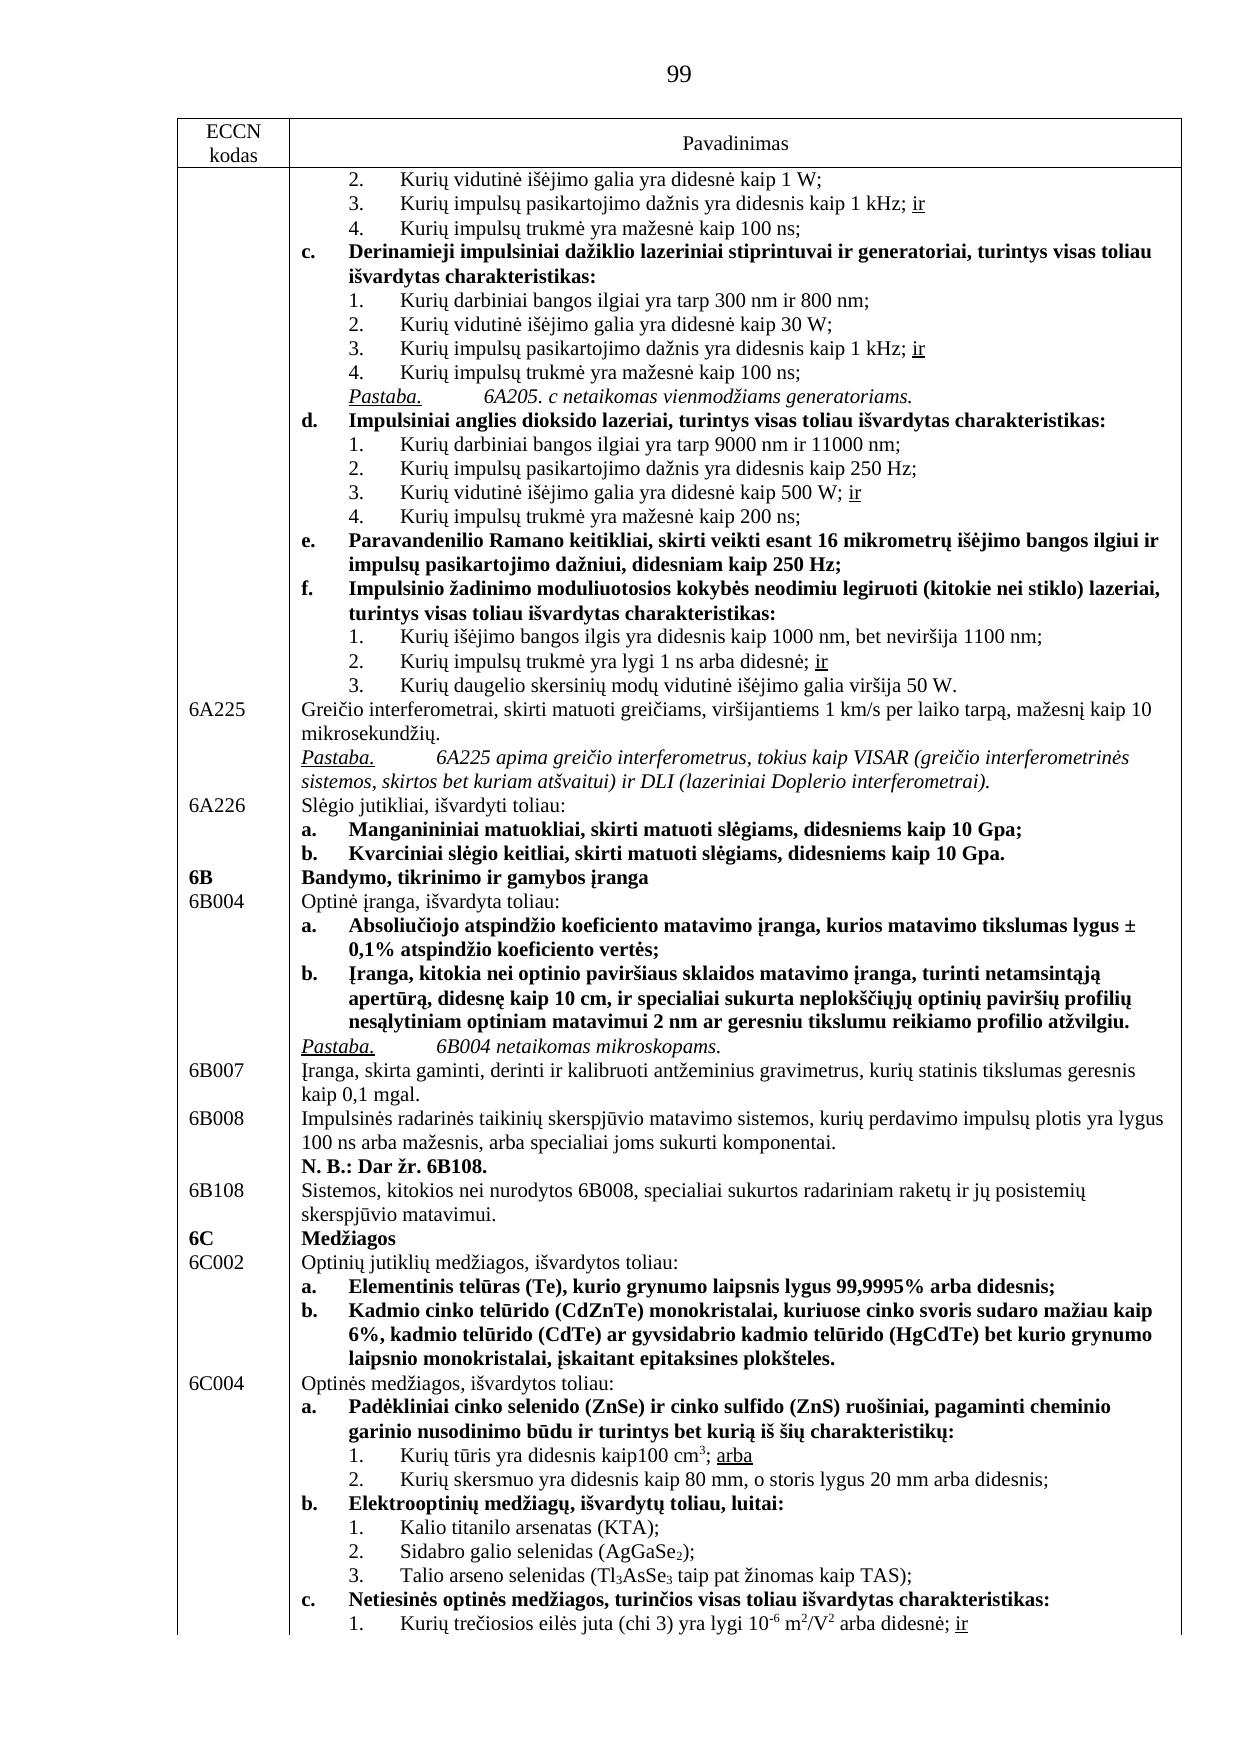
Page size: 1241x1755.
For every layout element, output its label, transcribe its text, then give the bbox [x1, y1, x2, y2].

table_cell 6A225 [178, 697, 289, 745]
table_cell Kurių impulsų trukmė yra mažesnė kaip 200 ns; [389, 504, 1181, 528]
table_cell 2. [337, 168, 389, 191]
table_cell [290, 191, 337, 215]
table_cell 1. [337, 432, 389, 456]
table_cell [178, 1515, 289, 1539]
table_cell [178, 504, 289, 528]
table_cell 1. [337, 1515, 389, 1539]
table_cell Padėkliniai cinko selenido (ZnSe) ir cinko sulfido (ZnS) ruošiniai, pagaminti cheminio garinio nusodinimo būdu ir turintys bet kurią iš šių charakteristikų: [337, 1395, 1181, 1443]
table_cell 6B007 [178, 1058, 289, 1106]
table_cell b. [290, 961, 337, 1033]
table_cell Kurių impulsų pasikartojimo dažnis yra didesnis kaip 250 Hz; [389, 456, 1181, 480]
table_cell Sistemos, kitokios nei nurodytos 6B008, specialiai sukurtos radariniam raketų ir jų posistemių skerspjūvio matavimui. [290, 1178, 1181, 1226]
table_cell [178, 625, 289, 648]
table_cell Kurių impulsų trukmė yra lygi 1 ns arba didesnė; ir [389, 649, 1181, 673]
table_cell [290, 673, 337, 697]
table_cell [290, 384, 337, 408]
table_cell [178, 528, 289, 576]
table_cell [290, 456, 337, 480]
table_cell [290, 312, 337, 336]
table_cell Impulsiniai anglies dioksido lazeriai, turintys visas toliau išvardytas charakteristikas: [337, 408, 1181, 432]
table_cell Pastaba. 6A205. c netaikomas vienmodžiams generatoriams. [337, 384, 1181, 408]
table_cell Talio arseno selenidas (Tl3AsSe3 taip pat žinomas kaip TAS); [389, 1563, 1181, 1587]
table_cell Kurių skersmuo yra didesnis kaip 80 mm, o storis lygus 20 mm arba didesnis; [389, 1467, 1181, 1491]
table_cell Įranga, kitokia nei optinio paviršiaus sklaidos matavimo įranga, turinti netamsintąją apertūrą, didesnę kaip 10 cm, ir specialiai sukurta neplokščiųjų optinių paviršių profilių nesąlytiniam optiniam matavimui 2 nm ar geresniu tikslumu reikiamo profilio atžvilgiu. [337, 961, 1181, 1033]
table_cell 1. [337, 288, 389, 312]
table_cell Kurių impulsų pasikartojimo dažnis yra didesnis kaip 1 kHz; ir [389, 336, 1181, 360]
table_cell [178, 168, 289, 191]
table_cell [178, 408, 289, 432]
table_cell a. [290, 913, 337, 961]
table_cell 6B008 [178, 1106, 289, 1178]
table_cell [178, 1467, 289, 1491]
table_cell [290, 168, 337, 191]
table_cell a. [290, 817, 337, 841]
table_cell Kurių vidutinė išėjimo galia yra didesnė kaip 30 W; [389, 312, 1181, 336]
table_cell f. [290, 576, 337, 624]
table_cell Impulsinio žadinimo moduliuotosios kokybės neodimiu legiruoti (kitokie nei stiklo) lazeriai, turintys visas toliau išvardytas charakteristikas: [337, 576, 1181, 624]
table_cell [290, 649, 337, 673]
table_cell [178, 1298, 289, 1370]
table_cell Optinė įranga, išvardyta toliau: [290, 889, 1181, 913]
table_cell Netiesinės optinės medžiagos, turinčios visas toliau išvardytas charakteristikas: [337, 1587, 1181, 1611]
table_cell [178, 817, 289, 841]
table_cell a. [290, 1274, 337, 1298]
table_cell [178, 1274, 289, 1298]
table_cell [178, 384, 289, 408]
table_cell 1. [337, 625, 389, 648]
table_cell [290, 288, 337, 312]
table_cell 3. [337, 336, 389, 360]
table_cell [178, 288, 289, 312]
table_cell [178, 360, 289, 384]
table_cell b. [290, 1298, 337, 1370]
table_cell 6C [178, 1226, 289, 1250]
table_cell [178, 240, 289, 288]
table_cell Elektrooptinių medžiagų, išvardytų toliau, luitai: [337, 1491, 1181, 1515]
table_cell a. [290, 1395, 337, 1443]
table_cell 1. [337, 1611, 389, 1635]
table_cell c. [290, 240, 337, 288]
table_cell [178, 1491, 289, 1515]
table_cell [178, 1563, 289, 1587]
table_cell [178, 1443, 289, 1467]
table_cell c. [290, 1587, 337, 1611]
table_cell Kurių darbiniai bangos ilgiai yra tarp 300 nm ir 800 nm; [389, 288, 1181, 312]
table_cell b. [290, 841, 337, 865]
table_cell 6A226 [178, 793, 289, 817]
table_cell Optinių jutiklių medžiagos, išvardytos toliau: [290, 1250, 1181, 1274]
table_cell 3. [337, 1563, 389, 1587]
table_cell [290, 336, 337, 360]
table_cell Įranga, skirta gaminti, derinti ir kalibruoti antžeminius gravimetrus, kurių statinis tikslumas geresnis kaip 0,1 mgal. [290, 1058, 1181, 1106]
table_cell [178, 745, 289, 793]
table_cell Kurių daugelio skersinių modų vidutinė išėjimo galia viršija 50 W. [389, 673, 1181, 697]
table_cell [178, 841, 289, 865]
table_cell 2. [337, 1539, 389, 1563]
table_cell Kurių išėjimo bangos ilgis yra didesnis kaip 1000 nm, bet neviršija 1100 nm; [389, 625, 1181, 648]
table_cell [290, 215, 337, 239]
table_cell Absoliučiojo atspindžio koeficiento matavimo įranga, kurios matavimo tikslumas lygus ± 0,1% atspindžio koeficiento vertės; [337, 913, 1181, 961]
table_cell [178, 1034, 289, 1058]
table_cell 4. [337, 360, 389, 384]
table_cell b. [290, 1491, 337, 1515]
table_cell e. [290, 528, 337, 576]
table_cell [178, 649, 289, 673]
table_cell Sidabro galio selenidas (AgGaSe2); [389, 1539, 1181, 1563]
table_cell [178, 336, 289, 360]
table_cell Kurių trečiosios eilės juta (chi 3) yra lygi 106 m2/V2 arba didesnė; ir [389, 1611, 1181, 1635]
table_cell [290, 1467, 337, 1491]
table_cell [178, 576, 289, 624]
table_cell [178, 1539, 289, 1563]
table_cell [178, 215, 289, 239]
table_cell [178, 1395, 289, 1443]
table_cell 3. [337, 673, 389, 697]
table_cell Medžiagos [290, 1226, 1181, 1250]
table_cell [290, 1443, 337, 1467]
table_cell Kalio titanilo arsenatas (KTA); [389, 1515, 1181, 1539]
table_cell Kurių impulsų trukmė yra mažesnė kaip 100 ns; [389, 360, 1181, 384]
table_cell [290, 504, 337, 528]
table_cell Kurių vidutinė išėjimo galia yra didesnė kaip 500 W; ir [389, 480, 1181, 504]
table_cell Greičio interferometrai, skirti matuoti greičiams, viršijantiems 1 km/s per laiko tarpą, mažesnį kaip 10 mikrosekundžių. [290, 697, 1181, 745]
table_cell Kurių impulsų trukmė yra mažesnė kaip 100 ns; [389, 215, 1181, 239]
table_cell 4. [337, 504, 389, 528]
table_cell Kurių impulsų pasikartojimo dažnis yra didesnis kaip 1 kHz; ir [389, 191, 1181, 215]
table_cell [178, 1611, 289, 1635]
table_cell 6B004 [178, 889, 289, 913]
table_cell Impulsinės radarinės taikinių skerspjūvio matavimo sistemos, kurių perdavimo impulsų plotis yra lygus 100 ns arba mažesnis, arba specialiai joms sukurti komponentai. N. B.: Dar žr. 6B108. [290, 1106, 1181, 1178]
table_cell [178, 312, 289, 336]
table_cell Kurių darbiniai bangos ilgiai yra tarp 9000 nm ir 11000 nm; [389, 432, 1181, 456]
table_cell [178, 480, 289, 504]
table_cell [290, 625, 337, 648]
table_cell [178, 913, 289, 961]
table_cell [290, 1539, 337, 1563]
table_cell [178, 673, 289, 697]
table_cell 2. [337, 312, 389, 336]
table_cell [290, 1563, 337, 1587]
table_cell Elementinis telūras (Te), kurio grynumo laipsnis lygus 99,9995% arba didesnis; [337, 1274, 1181, 1298]
table_header Pavadinimas [290, 119, 1181, 167]
table_cell [290, 480, 337, 504]
table_cell 6B [178, 865, 289, 889]
table_cell 2. [337, 649, 389, 673]
table_cell 2. [337, 456, 389, 480]
table_cell Kurių vidutinė išėjimo galia yra didesnė kaip 1 W; [389, 168, 1181, 191]
table_cell Manganininiai matuokliai, skirti matuoti slėgiams, didesniems kaip 10 Gpa; [337, 817, 1181, 841]
table_cell 4. [337, 215, 389, 239]
table_cell Kadmio cinko telūrido (CdZnTe) monokristalai, kuriuose cinko svoris sudaro mažiau kaip 6%, kadmio telūrido (CdTe) ar gyvsidabrio kadmio telūrido (HgCdTe) bet kurio grynumo laipsnio monokristalai, įskaitant epitaksines plokšteles. [337, 1298, 1181, 1370]
table_cell Pastaba. 6A225 apima greičio interferometrus, tokius kaip VISAR (greičio interferometrinės sistemos, skirtos bet kuriam atšvaitui) ir DLI (lazeriniai Doplerio interferometrai). [290, 745, 1181, 793]
table_cell [178, 191, 289, 215]
table_cell Bandymo, tikrinimo ir gamybos įranga [290, 865, 1181, 889]
table_cell Optinės medžiagos, išvardytos toliau: [290, 1370, 1181, 1394]
table_cell 3. [337, 191, 389, 215]
table_cell [290, 360, 337, 384]
table_cell [290, 1515, 337, 1539]
table_cell 6C004 [178, 1370, 289, 1394]
table_cell Kvarciniai slėgio keitliai, skirti matuoti slėgiams, didesniems kaip 10 Gpa. [337, 841, 1181, 865]
table_cell 3. [337, 480, 389, 504]
table_cell [178, 961, 289, 1033]
table_cell Pastaba. 6B004 netaikomas mikroskopams. [290, 1034, 1181, 1058]
table_cell 6B108 [178, 1178, 289, 1226]
table_cell 2. [337, 1467, 389, 1491]
table_cell Paravandenilio Ramano keitikliai, skirti veikti esant 16 mikrometrų išėjimo bangos ilgiui ir impulsų pasikartojimo dažniui, didesniam kaip 250 Hz; [337, 528, 1181, 576]
table_cell d. [290, 408, 337, 432]
table_cell Derinamieji impulsiniai dažiklio lazeriniai stiprintuvai ir generatoriai, turintys visas toliau išvardytas charakteristikas: [337, 240, 1181, 288]
table_cell [290, 432, 337, 456]
table_cell [178, 1587, 289, 1611]
table_cell [178, 432, 289, 456]
table_header ECCN kodas [178, 119, 289, 167]
table_cell [178, 456, 289, 480]
table_cell Kurių tūris yra didesnis kaip100 cm3; arba [389, 1443, 1181, 1467]
table_cell Slėgio jutikliai, išvardyti toliau: [290, 793, 1181, 817]
table_cell 6C002 [178, 1250, 289, 1274]
table_cell [290, 1611, 337, 1635]
table_cell 1. [337, 1443, 389, 1467]
